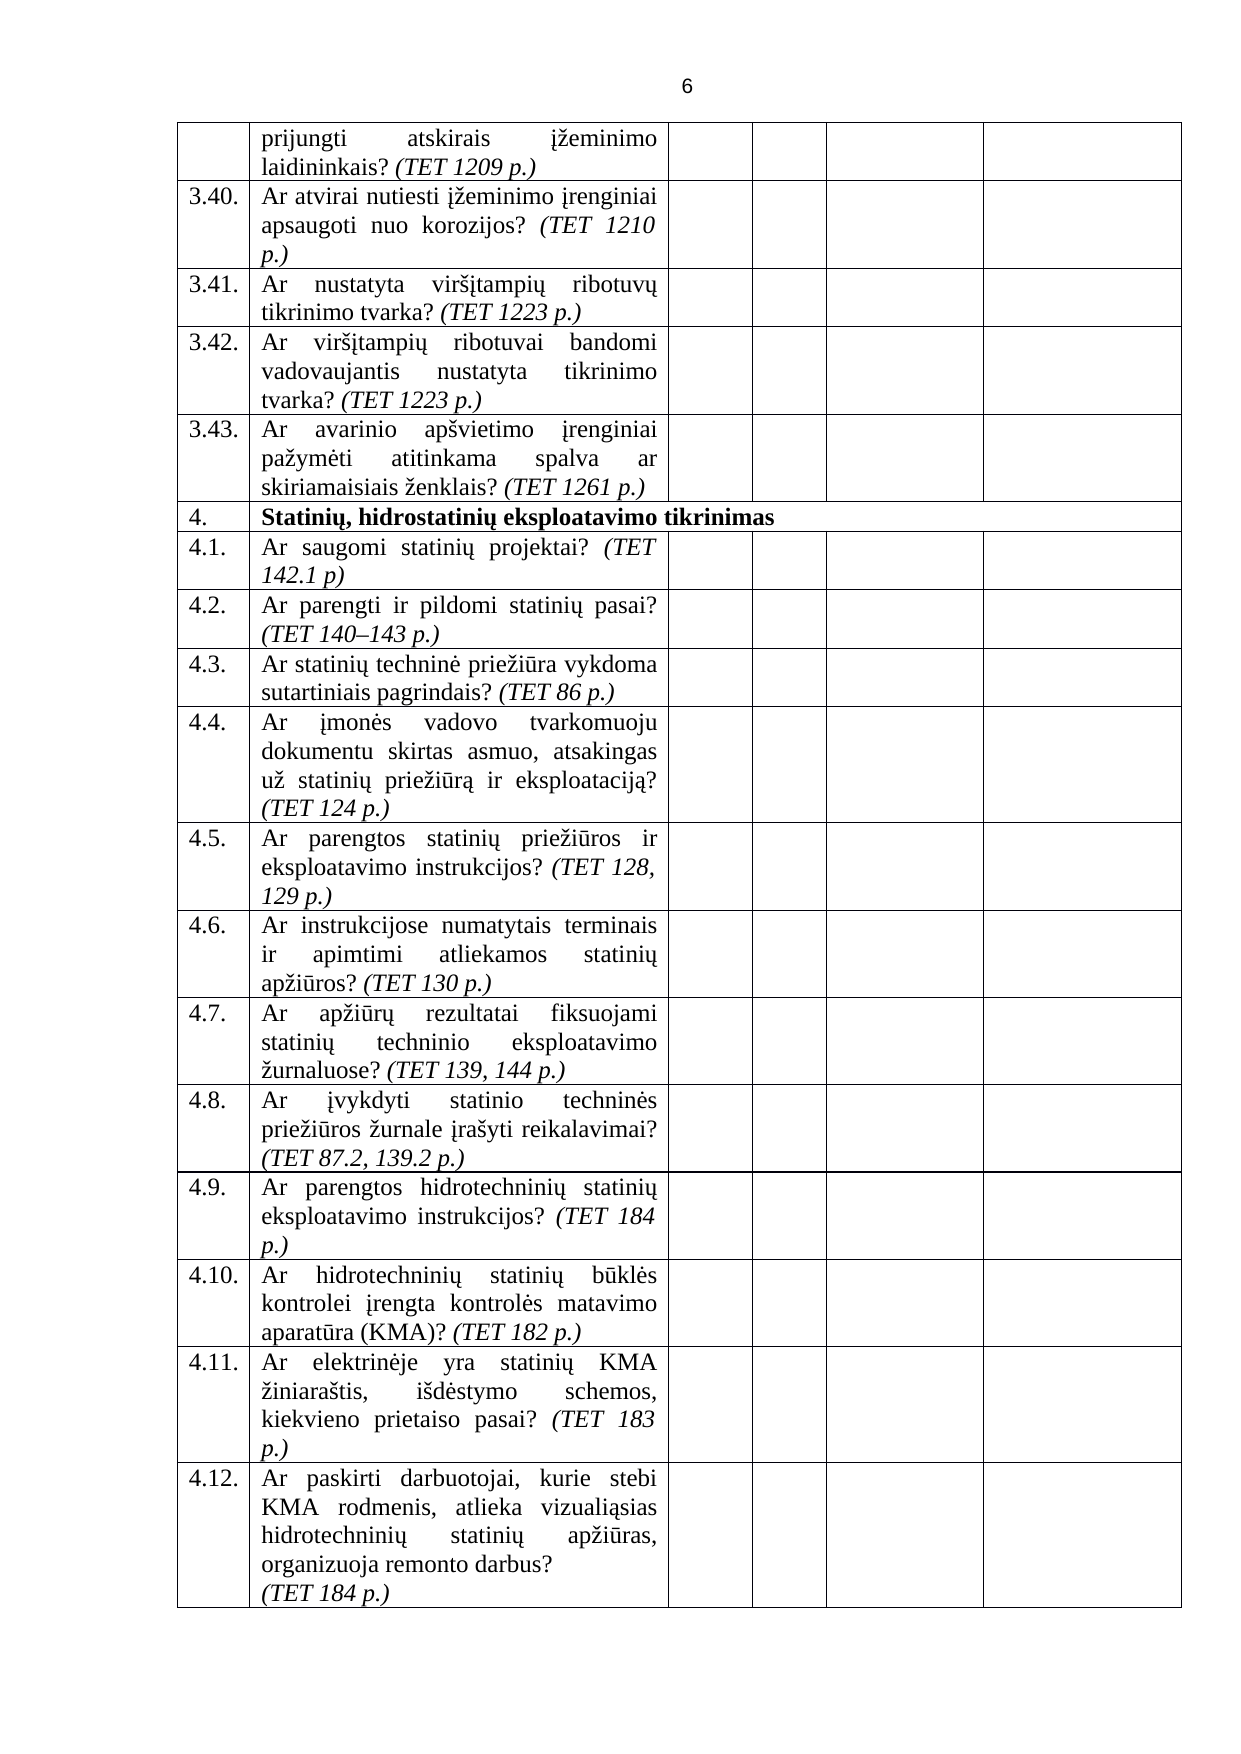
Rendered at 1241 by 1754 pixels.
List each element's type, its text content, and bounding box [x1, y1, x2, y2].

table_cell [753, 327, 826, 413]
table_cell [753, 123, 826, 180]
table_cell [827, 123, 983, 180]
table_cell Ar nustatyta viršįtampių ribotuvų tikrinimo tvarka? (TET 1223 p.) [250, 269, 668, 326]
table_cell [753, 998, 826, 1084]
table_cell [669, 269, 752, 326]
table_cell [984, 1463, 1181, 1607]
table_cell [753, 1173, 826, 1259]
table_cell Ar parengtos statinių priežiūros ir eksploatavimo instrukcijos? (TET 128, 129 p.) [250, 823, 668, 909]
table_cell [669, 649, 752, 706]
table_cell 4.9. [178, 1173, 249, 1259]
table_cell [984, 1347, 1181, 1462]
table_cell [984, 1085, 1181, 1171]
table_cell [753, 590, 826, 648]
table_cell [984, 532, 1181, 589]
table_cell 4.4. [178, 707, 249, 822]
table_cell [753, 269, 826, 326]
table_cell [669, 327, 752, 413]
table_cell [984, 269, 1181, 326]
table_cell Ar paskirti darbuotojai, kurie stebi KMA rodmenis, atlieka vizualiąsias hidrotechninių statinių apžiūras, organizuoja remonto darbus? (TET 184 p.) [250, 1463, 668, 1607]
table_cell [827, 327, 983, 413]
table_cell Ar elektrinėje yra statinių KMA žiniaraštis, išdėstymo schemos, kiekvieno prietaiso pasai? (TET 183 p.) [250, 1347, 668, 1462]
table_cell Ar įmonės vadovo tvarkomuoju dokumentu skirtas asmuo, atsakingas už statinių priežiūrą ir eksploataciją? (TET 124 p.) [250, 707, 668, 822]
table_cell [984, 123, 1181, 180]
table_cell [984, 1260, 1181, 1346]
table_cell 4.8. [178, 1085, 249, 1171]
table_cell [827, 532, 983, 589]
table_cell [669, 1085, 752, 1171]
table_cell [178, 123, 249, 180]
table_cell [827, 415, 983, 501]
table_cell [827, 590, 983, 648]
table_cell [669, 1173, 752, 1259]
table_cell [753, 1260, 826, 1346]
table_cell Ar statinių techninė priežiūra vykdoma sutartiniais pagrindais? (TET 86 p.) [250, 649, 668, 706]
table_cell [984, 649, 1181, 706]
table_cell [984, 415, 1181, 501]
table_cell [984, 327, 1181, 413]
table_cell [827, 1085, 983, 1171]
table_cell 4.6. [178, 911, 249, 997]
table_cell [669, 911, 752, 997]
table_cell [753, 1463, 826, 1607]
table_cell [669, 532, 752, 589]
table_cell [984, 181, 1181, 268]
table_cell [984, 590, 1181, 648]
table_cell [753, 649, 826, 706]
table_cell [753, 1085, 826, 1171]
table_cell [669, 1347, 752, 1462]
table_cell [827, 649, 983, 706]
table_cell [984, 998, 1181, 1084]
table_cell 4.12. [178, 1463, 249, 1607]
table_cell Ar parengtos hidrotechninių statinių eksploatavimo instrukcijos? (TET 184 p.) [250, 1173, 668, 1259]
table_cell [669, 998, 752, 1084]
table_cell [669, 1463, 752, 1607]
table_cell [984, 707, 1181, 822]
table_cell [753, 823, 826, 909]
table_cell 4.1. [178, 532, 249, 589]
table_cell [827, 823, 983, 909]
table_cell [669, 1260, 752, 1346]
table_cell [984, 823, 1181, 909]
table_cell Ar parengti ir pildomi statinių pasai? (TET 140–143 p.) [250, 590, 668, 648]
table_cell 4.7. [178, 998, 249, 1084]
table_cell [753, 415, 826, 501]
table_cell [669, 181, 752, 268]
table_cell [827, 181, 983, 268]
table_cell [669, 823, 752, 909]
table_cell 3.41. [178, 269, 249, 326]
table_cell [753, 1347, 826, 1462]
table_cell 3.40. [178, 181, 249, 268]
table_cell 3.42. [178, 327, 249, 413]
table_cell [827, 911, 983, 997]
table_cell [753, 532, 826, 589]
table_cell [827, 998, 983, 1084]
table_cell [753, 181, 826, 268]
table_cell Ar avarinio apšvietimo įrenginiai pažymėti atitinkama spalva ar skiriamaisiais ženklais? (TET 1261 p.) [250, 415, 668, 501]
table_cell 4.10. [178, 1260, 249, 1346]
table_cell Ar įvykdyti statinio techninės priežiūros žurnale įrašyti reikalavimai? (TET 87.2, 139.2 p.) [250, 1085, 668, 1171]
table_cell 4. [178, 502, 249, 531]
table_cell 4.3. [178, 649, 249, 706]
table_cell [753, 707, 826, 822]
table_cell [669, 590, 752, 648]
table_cell [827, 1260, 983, 1346]
table_cell 4.11. [178, 1347, 249, 1462]
table_cell [669, 707, 752, 822]
table_cell [827, 1173, 983, 1259]
table_cell 3.43. [178, 415, 249, 501]
table_cell Ar viršįtampių ribotuvai bandomi vadovaujantis nustatyta tikrinimo tvarka? (TET 1223 p.) [250, 327, 668, 413]
table_cell Ar apžiūrų rezultatai fiksuojami statinių techninio eksploatavimo žurnaluose? (TET 139, 144 p.) [250, 998, 668, 1084]
table_cell [827, 1347, 983, 1462]
table_cell [669, 123, 752, 180]
table_cell [984, 911, 1181, 997]
table_cell [827, 1463, 983, 1607]
table_cell [984, 1173, 1181, 1259]
table_cell Ar hidrotechninių statinių būklės kontrolei įrengta kontrolės matavimo aparatūra (KMA)? (TET 182 p.) [250, 1260, 668, 1346]
table_cell Statinių, hidrostatinių eksploatavimo tikrinimas [250, 502, 1181, 531]
table_cell Ar atvirai nutiesti įžeminimo įrenginiai apsaugoti nuo korozijos? (TET 1210 p.) [250, 181, 668, 268]
table_cell Ar saugomi statinių projektai? (TET 142.1 p) [250, 532, 668, 589]
table_cell Ar instrukcijose numatytais terminais ir apimtimi atliekamos statinių apžiūros? (TET 130 p.) [250, 911, 668, 997]
table_cell prijungti atskirais įžeminimo laidininkais? (TET 1209 p.) [250, 123, 668, 180]
table_cell 4.5. [178, 823, 249, 909]
table_cell [669, 415, 752, 501]
table_cell [827, 269, 983, 326]
table_cell [827, 707, 983, 822]
table_cell 4.2. [178, 590, 249, 648]
table_cell [753, 911, 826, 997]
